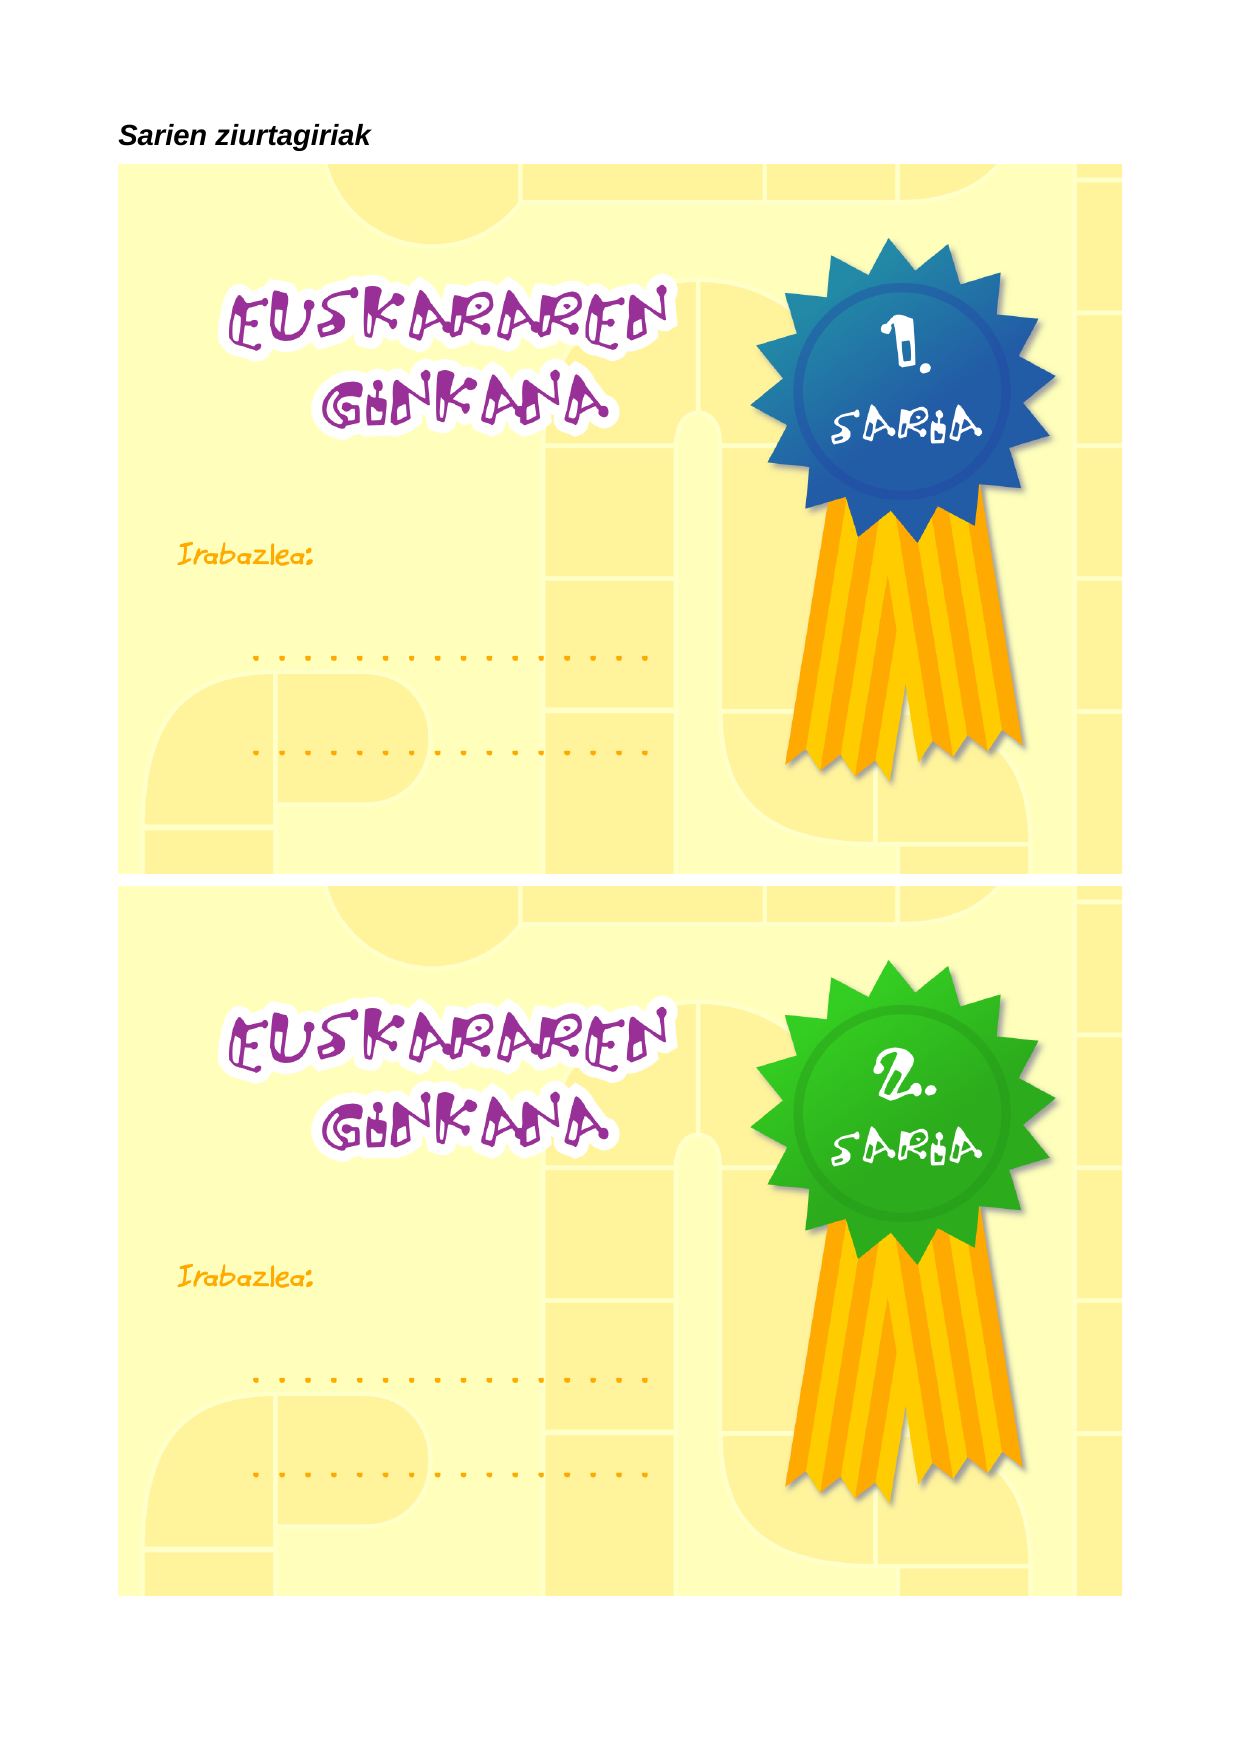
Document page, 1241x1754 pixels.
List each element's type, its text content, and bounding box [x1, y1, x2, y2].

subtitle Sarien ziurtagiriak [118, 118, 1122, 152]
picture [118, 886, 1123, 1596]
picture [118, 164, 1123, 874]
